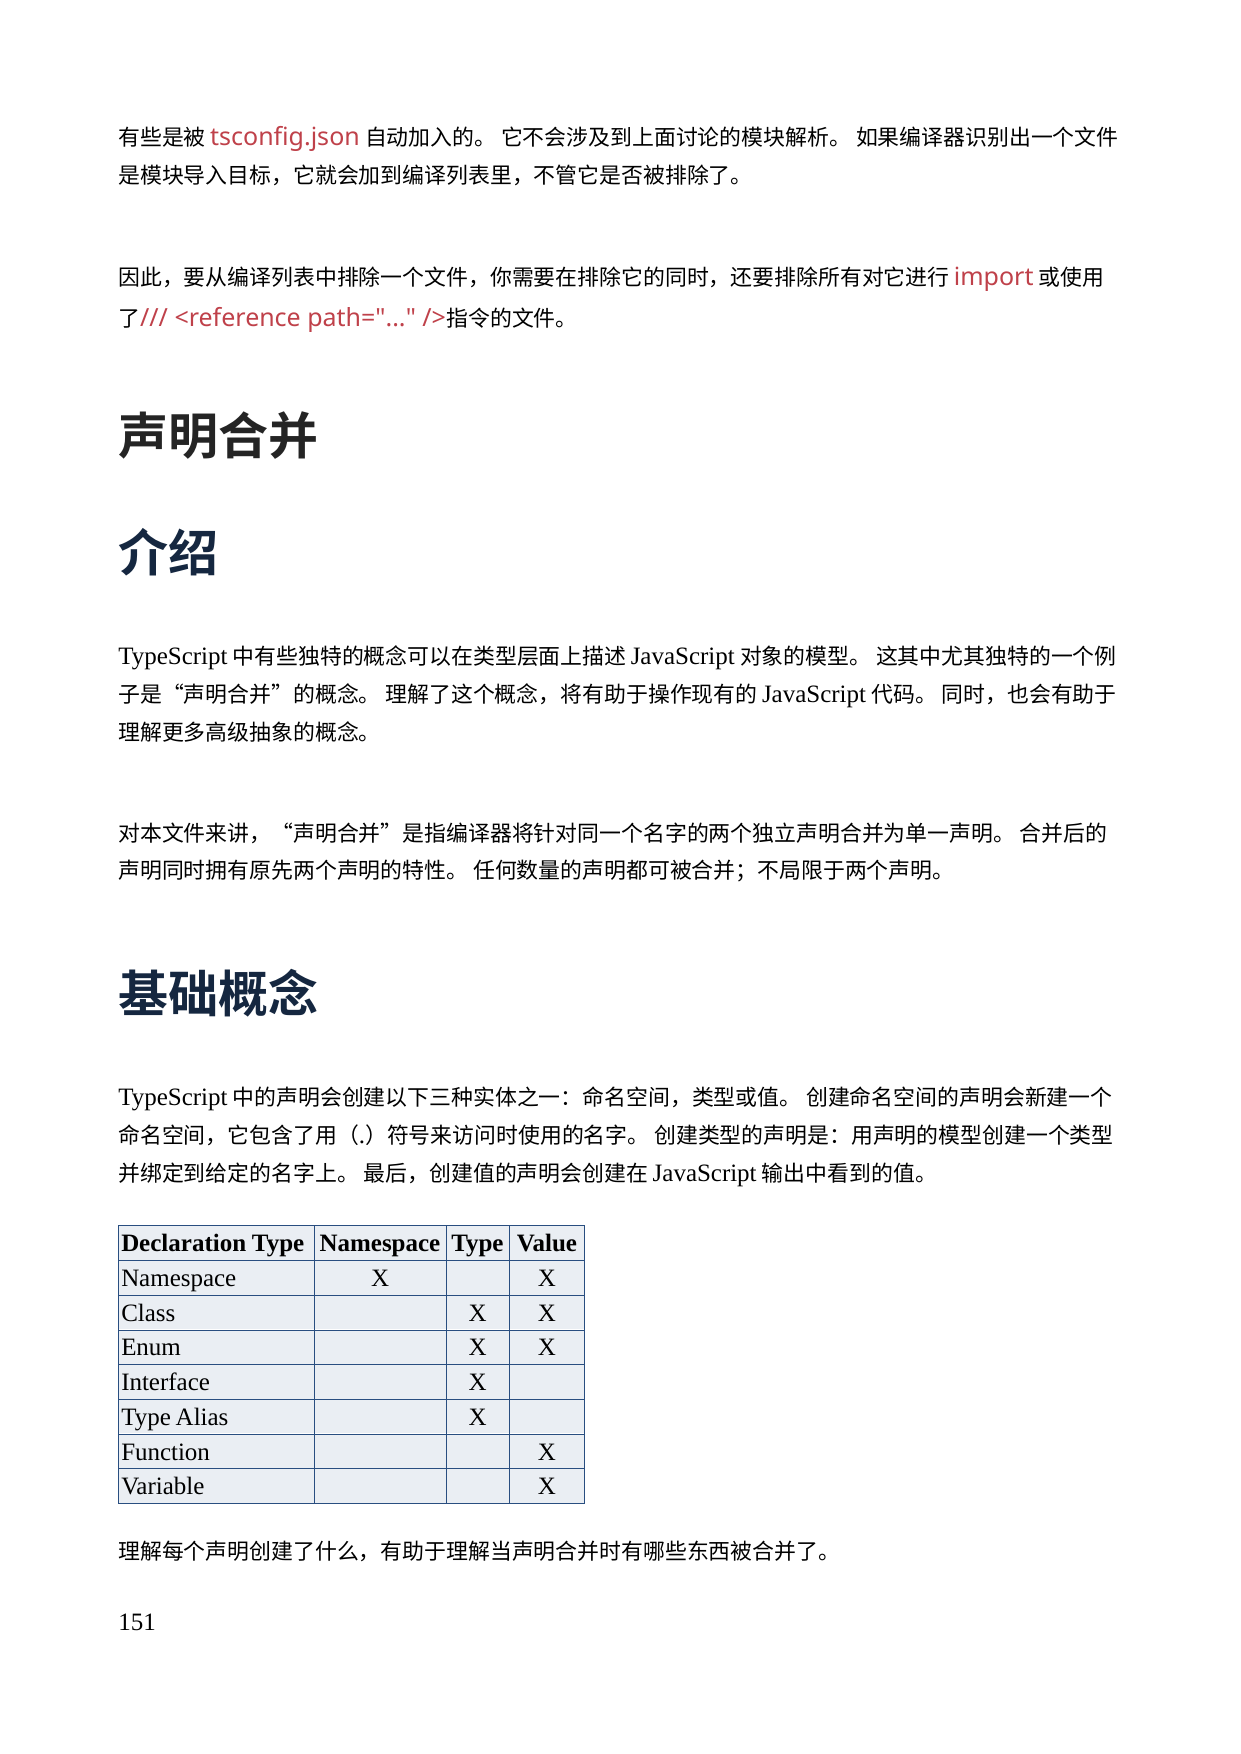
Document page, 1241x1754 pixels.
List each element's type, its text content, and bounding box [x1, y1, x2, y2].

table_header Namespace [315, 1226, 446, 1260]
table_cell [315, 1331, 446, 1364]
table_cell Type Alias [119, 1400, 314, 1433]
table_cell [510, 1365, 584, 1399]
table_cell [315, 1296, 446, 1329]
table_cell X [447, 1296, 509, 1329]
table_cell X [510, 1296, 584, 1329]
table_cell [315, 1469, 446, 1503]
subtitle 介绍 [118, 513, 1122, 585]
table_cell X [447, 1400, 509, 1433]
table_cell [447, 1469, 509, 1503]
table_cell X [510, 1435, 584, 1468]
table_cell Class [119, 1296, 314, 1329]
table_cell Namespace [119, 1261, 314, 1295]
table_cell [315, 1435, 446, 1468]
table_cell [447, 1435, 509, 1468]
table_cell [510, 1400, 584, 1433]
table_cell Variable [119, 1469, 314, 1503]
text 对本文件来讲，“声明合并”是指编译器将针对同一个名字的两个独立声明合并为单一声明。 合并后的声明同时拥有原先两个声明的特性。 任何数量的声明都可被合并；不局限于两个声明。 [118, 816, 1122, 885]
table_cell Function [119, 1435, 314, 1468]
table_header Type [447, 1226, 509, 1260]
table_cell X [510, 1469, 584, 1503]
text 因此，要从编译列表中排除一个文件，你需要在排除它的同时，还要排除所有对它进行import或使用了/// <reference path="..." />指令的文件。 [118, 259, 1122, 334]
table_cell [447, 1261, 509, 1295]
table_cell X [510, 1331, 584, 1364]
text 有些是被tsconfig.json自动加入的。 它不会涉及到上面讨论的模块解析。 如果编译器识别出一个文件是模块导入目标，它就会加到编译列表里，不管它是否被排除了。 [118, 118, 1122, 190]
table_header Value [510, 1226, 584, 1260]
table_cell X [315, 1261, 446, 1295]
text TypeScript中的声明会创建以下三种实体之一：命名空间，类型或值。 创建命名空间的声明会新建一个命名空间，它包含了用（.）符号来访问时使用的名字。 创建类型的声明是：用声明的模型创建一个类型并绑定到给定的名字上。 最后，创建值的声明会创建在JavaScript输出中看到的值。 [118, 1080, 1122, 1188]
table_cell Interface [119, 1365, 314, 1399]
subtitle 基础概念 [118, 954, 1122, 1026]
table_cell X [447, 1331, 509, 1364]
table_cell X [447, 1365, 509, 1399]
table_cell [315, 1400, 446, 1433]
subtitle 声明合并 [118, 397, 1122, 469]
table_header Declaration Type [119, 1226, 314, 1260]
table_cell X [510, 1261, 584, 1295]
text 理解每个声明创建了什么，有助于理解当声明合并时有哪些东西被合并了。 [118, 1534, 1122, 1566]
table_cell Enum [119, 1331, 314, 1364]
text TypeScript中有些独特的概念可以在类型层面上描述JavaScript对象的模型。 这其中尤其独特的一个例子是“声明合并”的概念。 理解了这个概念，将有助于操作现有的JavaScript代码。 同时，也会有助于理解更多高级抽象的概念。 [118, 639, 1122, 747]
table_cell [315, 1365, 446, 1399]
